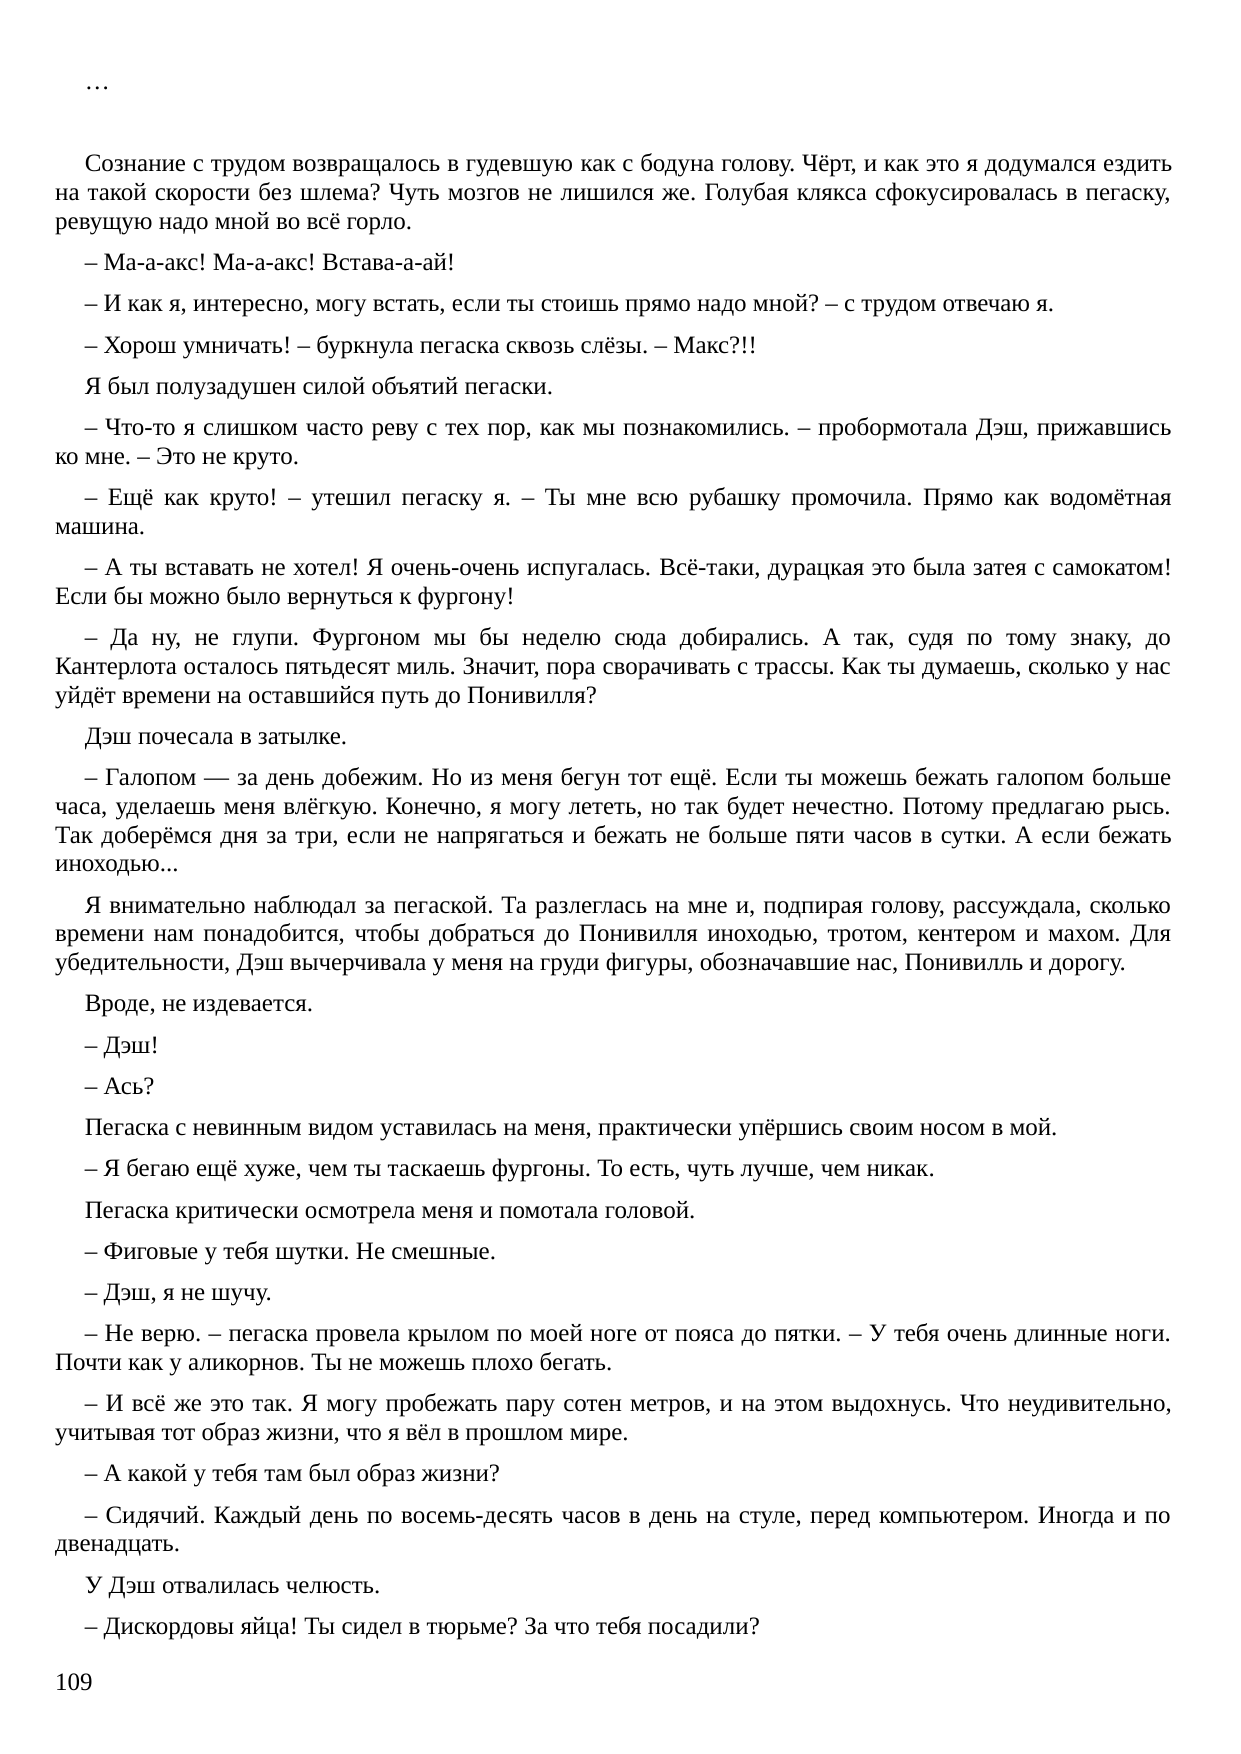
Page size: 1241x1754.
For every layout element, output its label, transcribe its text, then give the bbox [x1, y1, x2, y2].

text – Не верю. – пегаска провела крылом по моей ноге от пояса до пятки. – У тебя очень длинные ноги. Почти как у аликорнов. Ты не можешь плохо бегать. [55, 1318, 1173, 1376]
text Сознание с трудом возвращалось в гудевшую как с бодуна голову. Чёрт, и как это я додумался ездить на такой скорости без шлема? Чуть мозгов не лишился же. Голубая клякса сфокусировалась в пегаску, ревущую надо мной во всё горло. [55, 148, 1173, 235]
text – Ась? [55, 1071, 1173, 1100]
text Пегаска с невинным видом уставилась на меня, практически упёршись своим носом в мой. [55, 1112, 1173, 1141]
text Пегаска критически осмотрела меня и помотала головой. [55, 1195, 1173, 1223]
text – Что-то я слишком часто реву с тех пор, как мы познакомились. – пробормотала Дэш, прижавшись ко мне. – Это не круто. [55, 412, 1173, 470]
text – И как я, интересно, могу встать, если ты стоишь прямо надо мной? – с трудом отвечаю я. [55, 288, 1173, 317]
text Я внимательно наблюдал за пегаской. Та разлеглась на мне и, подпирая голову, рассуждала, сколько времени нам понадобится, чтобы добраться до Понивилля иноходью, тротом, кентером и махом. Для убедительности, Дэш вычерчивала у меня на груди фигуры, обозначавшие нас, Понивилль и дорогу. [55, 890, 1173, 976]
text – Я бегаю ещё хуже, чем ты таскаешь фургоны. То есть, чуть лучше, чем никак. [55, 1153, 1173, 1182]
text – Дэш! [55, 1030, 1173, 1058]
text – Ещё как круто! – утешил пегаску я. – Ты мне всю рубашку промочила. Прямо как водомётная машина. [55, 482, 1173, 540]
text – Фиговые у тебя шутки. Не смешные. [55, 1236, 1173, 1265]
text – Хорош умничать! – буркнула пегаска сквозь слёзы. – Макс?!! [55, 330, 1173, 358]
text – Ма-а-акс! Ма-а-акс! Встава-а-ай! [55, 247, 1173, 276]
text – Дэш, я не шучу. [55, 1277, 1173, 1306]
text – Дискордовы яйца! Ты сидел в тюрьме? За что тебя посадили? [55, 1611, 1173, 1640]
text … [55, 66, 1173, 95]
text – А ты вставать не хотел! Я очень-очень испугалась. Всё-таки, дурацкая это была затея с самокатом! Если бы можно было вернуться к фургону! [55, 552, 1173, 610]
text – А какой у тебя там был образ жизни? [55, 1458, 1173, 1487]
text Дэш почесала в затылке. [55, 721, 1173, 750]
text – Галопом — за день добежим. Но из меня бегун тот ещё. Если ты можешь бежать галопом больше часа, уделаешь меня влёгкую. Конечно, я могу лететь, но так будет нечестно. Потому предлагаю рысь. Так доберёмся дня за три, если не напрягаться и бежать не больше пяти часов в сутки. А если бежать иноходью... [55, 762, 1173, 877]
text У Дэш отвалилась челюсть. [55, 1570, 1173, 1598]
text – И всё же это так. Я могу пробежать пару сотен метров, и на этом выдохнусь. Что неудивительно, учитывая тот образ жизни, что я вёл в прошлом мире. [55, 1388, 1173, 1446]
text Вроде, не издевается. [55, 988, 1173, 1017]
text – Да ну, не глупи. Фургоном мы бы неделю сюда добирались. А так, судя по тому знаку, до Кантерлота осталось пятьдесят миль. Значит, пора сворачивать с трассы. Как ты думаешь, сколько у нас уйдёт времени на оставшийся путь до Понивилля? [55, 622, 1173, 708]
text Я был полузадушен силой объятий пегаски. [55, 371, 1173, 400]
text – Сидячий. Каждый день по восемь-десять часов в день на стуле, перед компьютером. Иногда и по двенадцать. [55, 1500, 1173, 1557]
